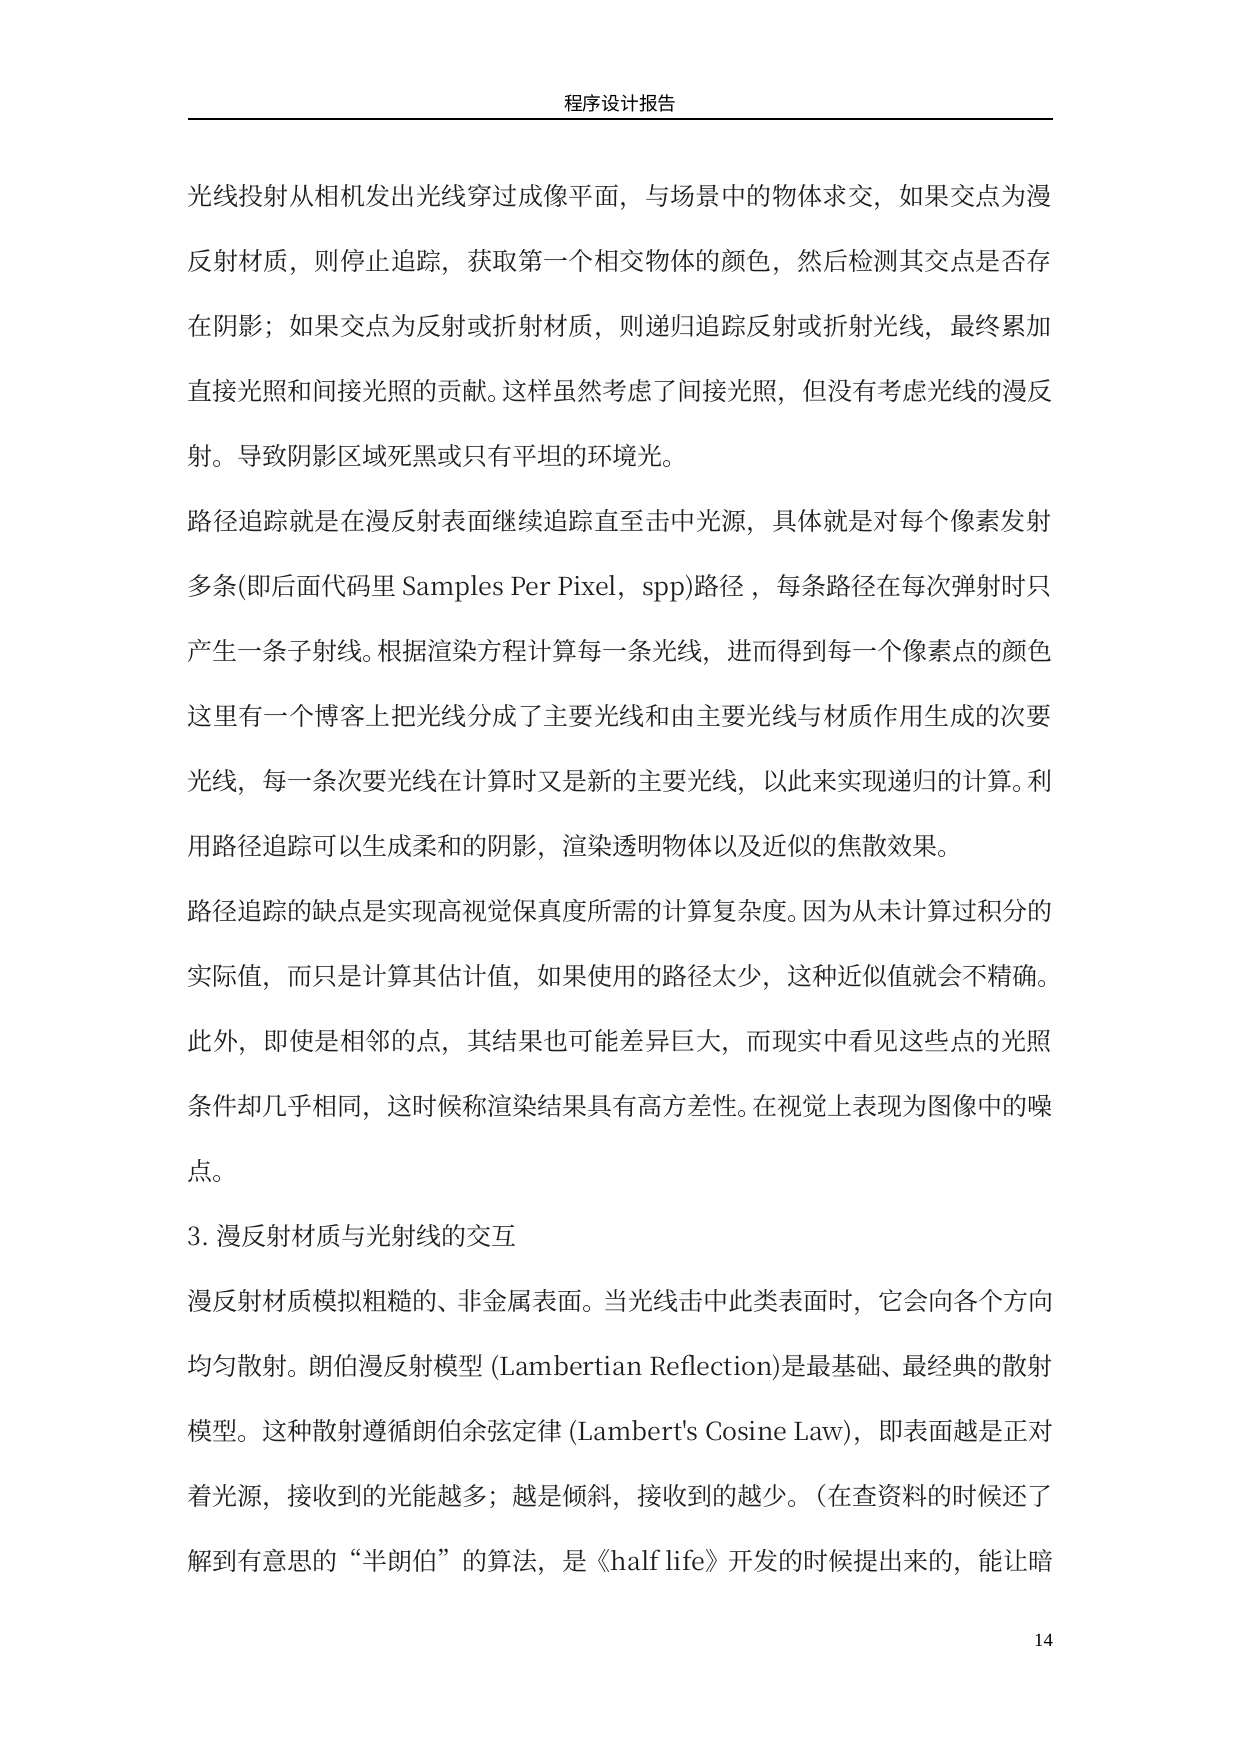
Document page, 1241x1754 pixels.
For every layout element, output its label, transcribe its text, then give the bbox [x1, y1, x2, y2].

text 路径追踪就是在漫反射表面继续追踪直至击中光源，具体就是对每个像素发射多条(即后面代码里Samples Per Pixel，spp)路径 ，每条路径在每次弹射时只产生一条子射线。根据渲染方程计算每一条光线，进而得到每一个像素点的颜色。这里有一个博客上把光线分成了主要光线和由主要光线与材质作用生成的次要光线，每一条次要光线在计算时又是新的主要光线，以此来实现递归的计算。利用路径追踪可以生成柔和的阴影，渲染透明物体以及近似的焦散效果。 [187, 487, 1053, 877]
text 3. 漫反射材质与光射线的交互 [187, 1202, 1053, 1267]
text 光线投射从相机发出光线穿过成像平面，与场景中的物体求交，如果交点为漫反射材质，则停止追踪，获取第一个相交物体的颜色，然后检测其交点是否存在阴影；如果交点为反射或折射材质，则递归追踪反射或折射光线，最终累加直接光照和间接光照的贡献。这样虽然考虑了间接光照，但没有考虑光线的漫反射。导致阴影区域死黑或只有平坦的环境光。 [187, 162, 1053, 487]
text 漫反射材质模拟粗糙的、非金属表面。当光线击中此类表面时，它会向各个方向均匀散射。朗伯漫反射模型 (Lambertian Reflection)是最基础、最经典的散射模型。这种散射遵循朗伯余弦定律 (Lambert's Cosine Law)，即表面越是正对着光源，接收到的光能越多；越是倾斜，接收到的越少。（在查资料的时候还了解到有意思的“半朗伯”的算法，是《half life》开发的时候提出来的，能让暗 [187, 1267, 1053, 1592]
text 路径追踪的缺点是实现高视觉保真度所需的计算复杂度。因为从未计算过积分的实际值，而只是计算其估计值，如果使用的路径太少，这种近似值就会不精确。此外，即使是相邻的点，其结果也可能差异巨大，而现实中看见这些点的光照条件却几乎相同，这时候称渲染结果具有高方差性。在视觉上表现为图像中的噪点。 [187, 877, 1053, 1202]
